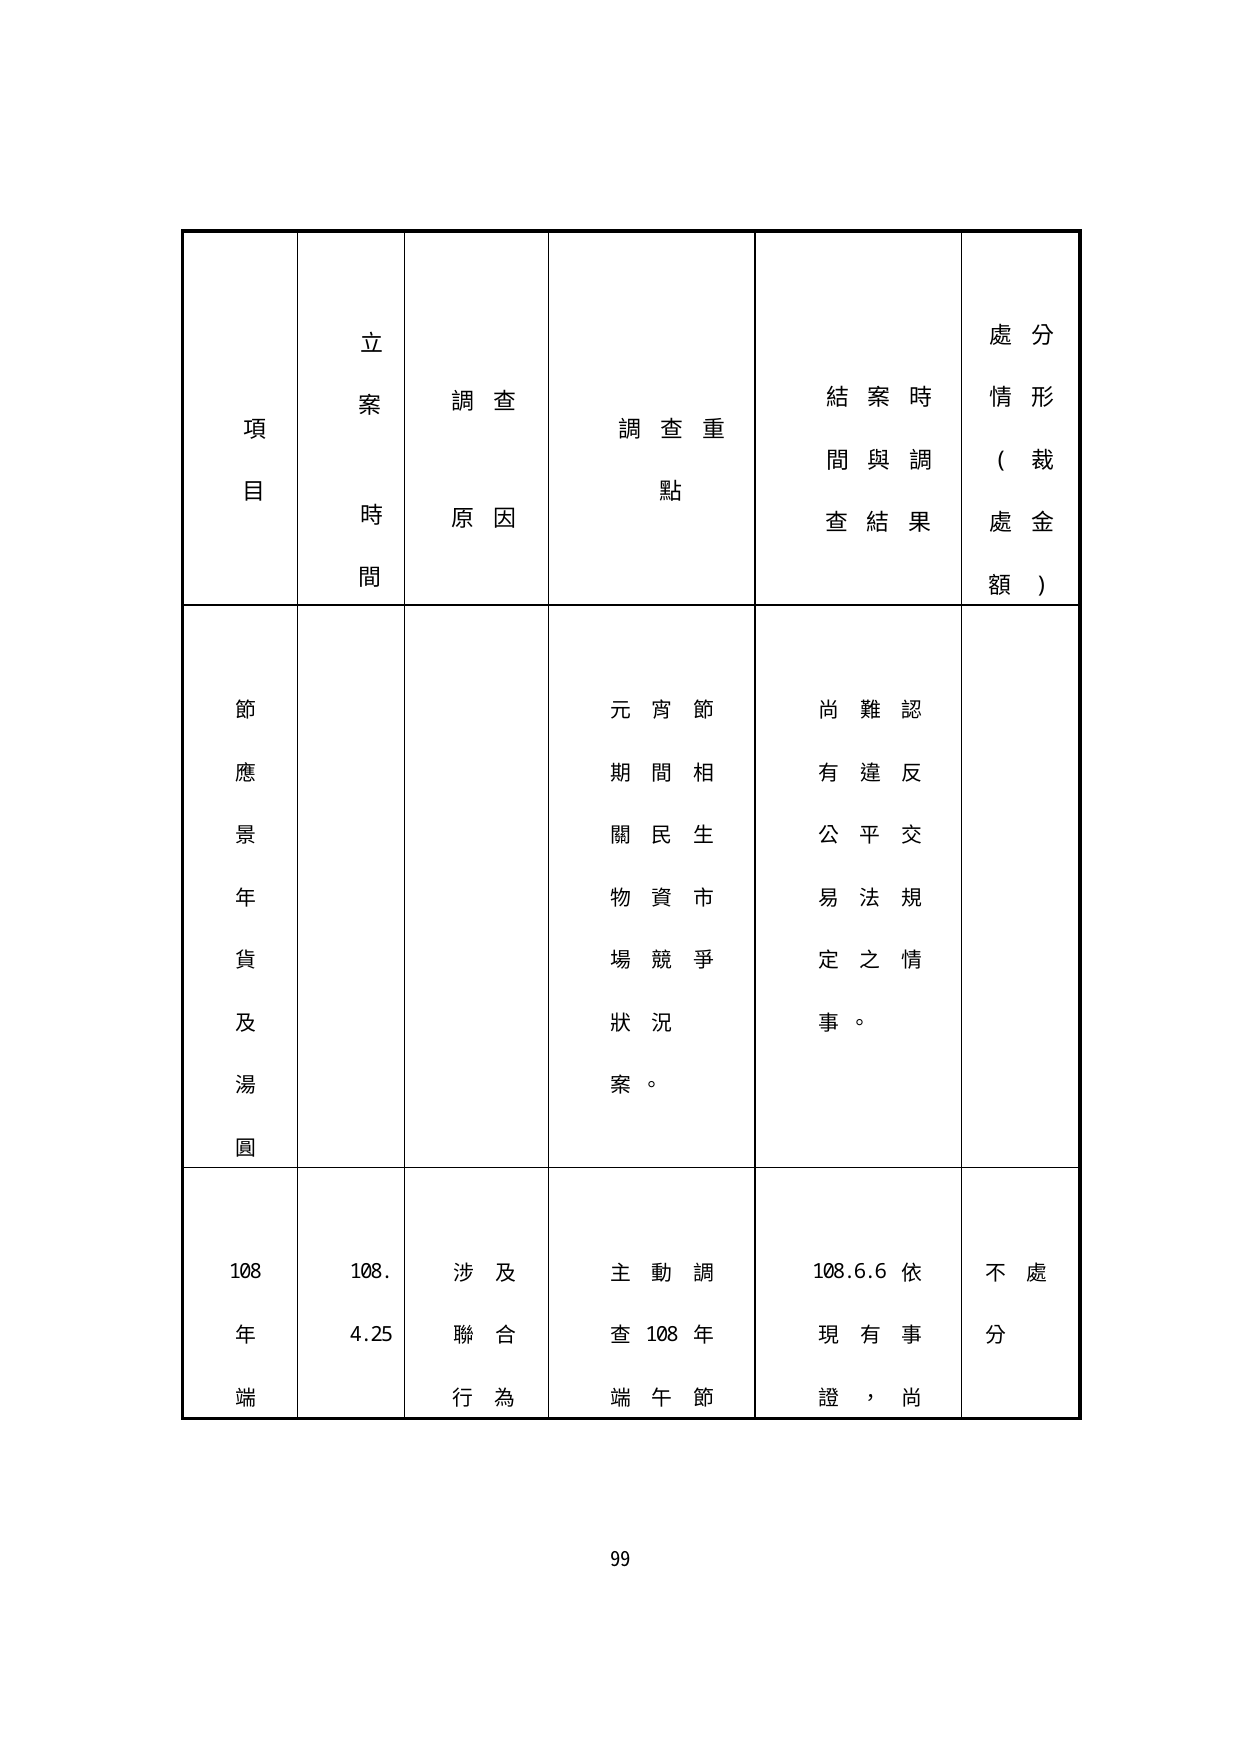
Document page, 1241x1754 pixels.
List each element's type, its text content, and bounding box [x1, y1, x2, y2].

table_header 處分情形(裁處金額) [962, 233, 1078, 604]
table_header 項目 [184, 233, 297, 604]
table_cell 108.6.6依現有事證，尚 [756, 1168, 961, 1417]
table_cell [962, 606, 1078, 1167]
table_header 立案 時間 [298, 233, 404, 604]
table_header 調查重點 [549, 233, 754, 604]
table_cell 節應景年貨及湯圓 [184, 606, 297, 1167]
table_cell 主動調查108年端午節 [549, 1168, 754, 1417]
table_cell [298, 606, 404, 1167]
table_cell 不處分 [962, 1168, 1078, 1417]
table_cell 涉及聯合行為 [405, 1168, 548, 1417]
table_cell 108.4.25 [298, 1168, 404, 1417]
table_header 結案時間與調查結果 [756, 233, 961, 604]
table_cell 尚難認有違反公平交易法規定之情事。 [756, 606, 961, 1167]
table_header 調查 原因 [405, 233, 548, 604]
table_cell [405, 606, 548, 1167]
table_cell 108年端 [184, 1168, 297, 1417]
table_cell 元宵節期間相關民生物資市場競爭狀況案。 [549, 606, 754, 1167]
